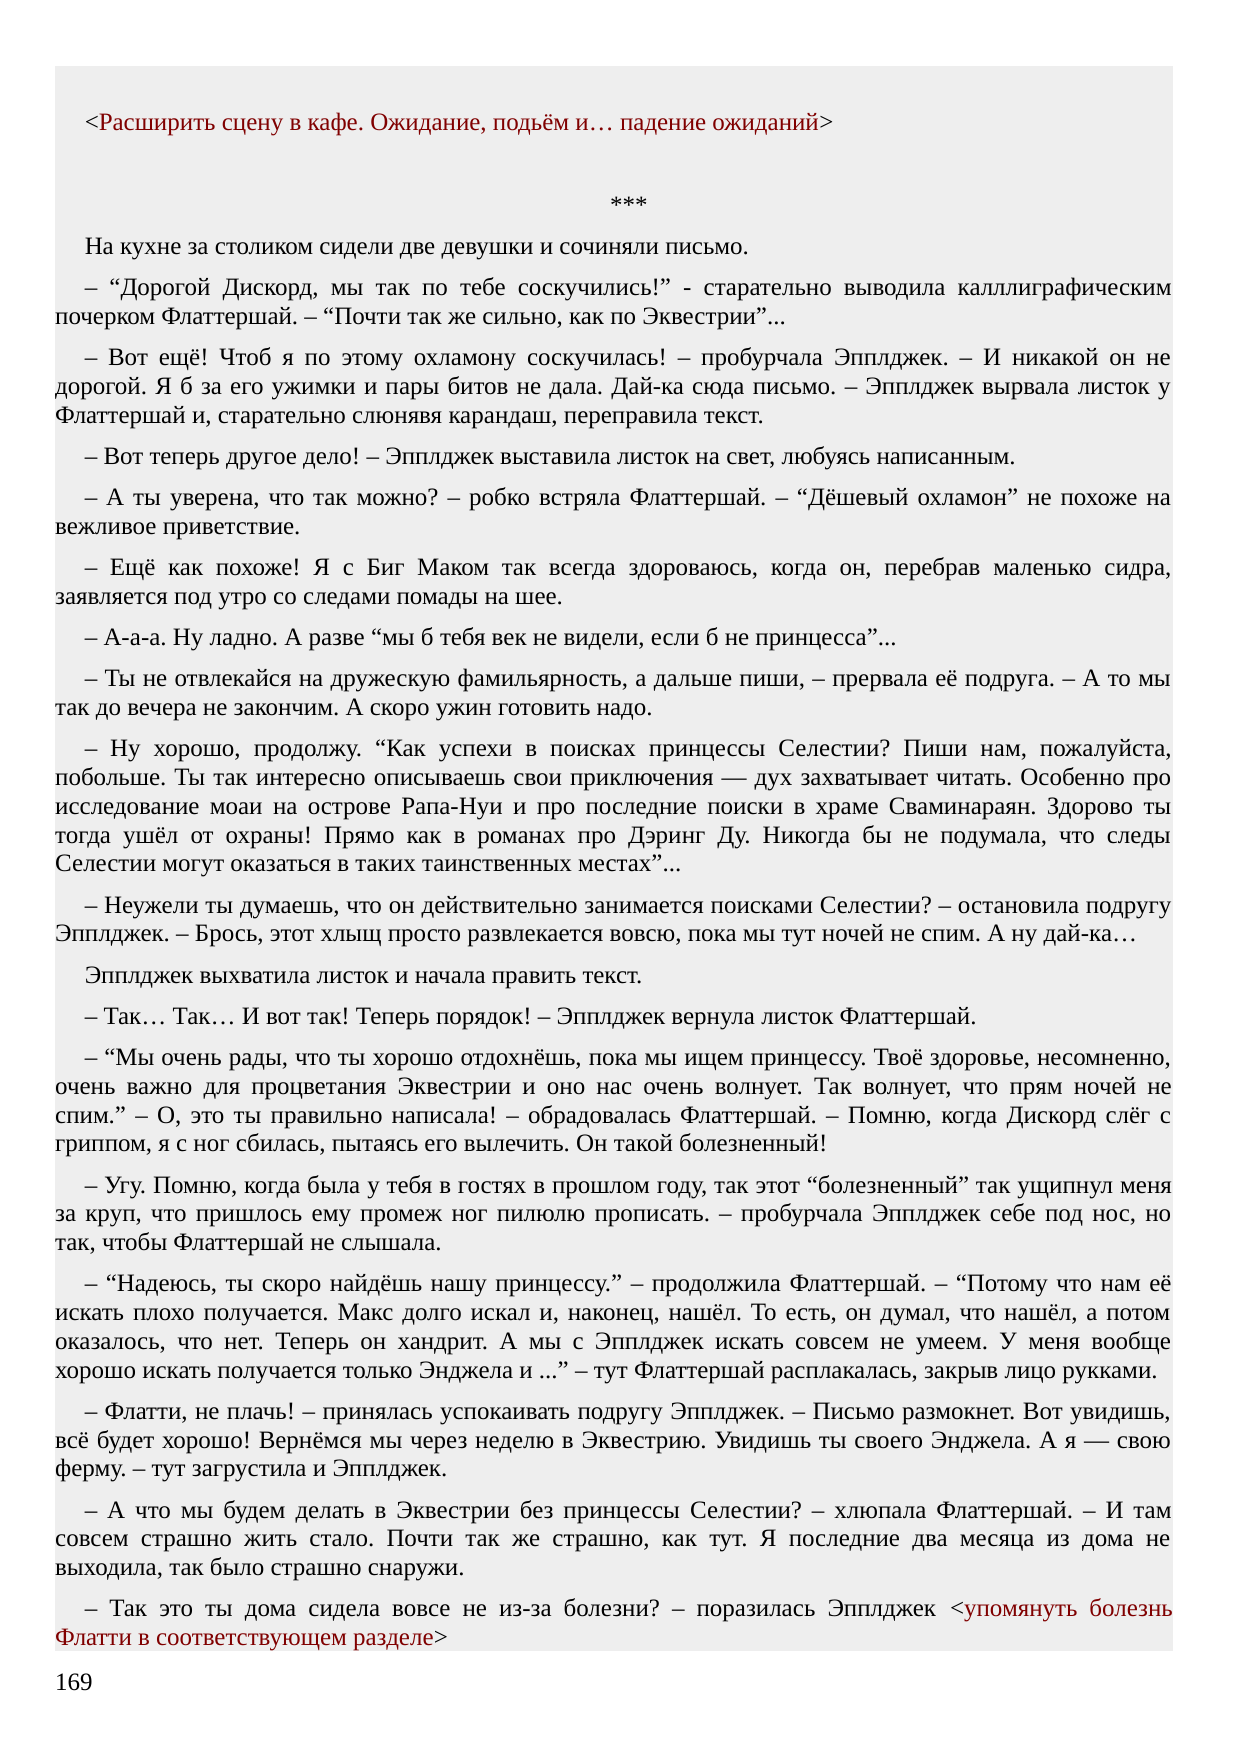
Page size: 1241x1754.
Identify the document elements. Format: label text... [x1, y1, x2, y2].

text – Вот ещё! Чтоб я по этому охламону соскучилась! – пробурчала Эпплджек. – И никакой он не дорогой. Я б за его ужимки и пары битов не дала. Дай-ка сюда письмо. – Эпплджек вырвала листок у Флаттершай и, старательно слюнявя карандаш, переправила текст. [55, 342, 1173, 428]
text – Так это ты дома сидела вовсе не из-за болезни? – поразилась Эпплджек <упомянуть болезнь Флатти в соответствующем разделе> [55, 1593, 1173, 1651]
text – А что мы будем делать в Эквестрии без принцессы Селестии? – хлюпала Флаттершай. – И там совсем страшно жить стало. Почти так же страшно, как тут. Я последние два месяца из дома не выходила, так было страшно снаружи. [55, 1495, 1173, 1581]
text – Ну хорошо, продолжу. “Как успехи в поисках принцессы Селестии? Пиши нам, пожалуйста, побольше. Ты так интересно описываешь свои приключения — дух захватывает читать. Особенно про исследование моаи на острове Рапа-Нуи и про последние поиски в храме Сваминараян. Здорово ты тогда ушёл от охраны! Прямо как в романах про Дэринг Ду. Никогда бы не подумала, что следы Селестии могут оказаться в таких таинственных местах”... [55, 733, 1173, 877]
text – “Надеюсь, ты скоро найдёшь нашу принцессу.” – продолжила Флаттершай. – “Потому что нам её искать плохо получается. Макс долго искал и, наконец, нашёл. То есть, он думал, что нашёл, а потом оказалось, что нет. Теперь он хандрит. А мы с Эпплджек искать совсем не умеем. У меня вообще хорошо искать получается только Энджела и ...” – тут Флаттершай расплакалась, закрыв лицо рукками. [55, 1268, 1173, 1383]
text – А ты уверена, что так можно? – робко встряла Флаттершай. – “Дёшевый охламон” не похоже на вежливое приветствие. [55, 482, 1173, 540]
text – Неужели ты думаешь, что он действительно занимается поисками Селестии? – остановила подругу Эпплджек. – Брось, этот хлыщ просто развлекается вовсю, пока мы тут ночей не спим. А ну дай-ка… [55, 890, 1173, 947]
text *** [55, 190, 1173, 218]
text – Так… Так… И вот так! Теперь порядок! – Эпплджек вернула листок Флаттершай. [55, 1001, 1173, 1030]
text – Ещё как похоже! Я с Биг Маком так всегда здороваюсь, когда он, перебрав маленько сидра, заявляется под утро со следами помады на шее. [55, 552, 1173, 610]
text – Ты не отвлекайся на дружескую фамильярность, а дальше пиши, – прервала её подруга. – А то мы так до вечера не закончим. А скоро ужин готовить надо. [55, 663, 1173, 721]
text – “Дорогой Дискорд, мы так по тебе соскучились!” - старательно выводила калллиграфическим почерком Флаттершай. – “Почти так же сильно, как по Эквестрии”... [55, 272, 1173, 330]
text – “Мы очень рады, что ты хорошо отдохнёшь, пока мы ищем принцессу. Твоё здоровье, несомненно, очень важно для процветания Эквестрии и оно нас очень волнует. Так волнует, что прям ночей не спим.” – О, это ты правильно написала! – обрадовалась Флаттершай. – Помню, когда Дискорд слёг с гриппом, я с ног сбилась, пытаясь его вылечить. Он такой болезненный! [55, 1042, 1173, 1157]
text – Угу. Помню, когда была у тебя в гостях в прошлом году, так этот “болезненный” так ущипнул меня за круп, что пришлось ему промеж ног пилюлю прописать. – пробурчала Эпплджек себе под нос, но так, чтобы Флаттершай не слышала. [55, 1170, 1173, 1256]
text <Расширить сцену в кафе. Ожидание, подьём и… падение ожиданий> [55, 107, 1173, 136]
text Эпплджек выхватила листок и начала править текст. [55, 960, 1173, 988]
text – А-а-а. Ну ладно. А разве “мы б тебя век не видели, если б не принцесса”... [55, 622, 1173, 651]
text – Флатти, не плачь! – принялась успокаивать подругу Эпплджек. – Письмо размокнет. Вот увидишь, всё будет хорошо! Вернёмся мы через неделю в Эквестрию. Увидишь ты своего Энджела. А я — свою ферму. – тут загрустила и Эпплджек. [55, 1396, 1173, 1482]
text – Вот теперь другое дело! – Эпплджек выставила листок на свет, любуясь написанным. [55, 441, 1173, 470]
text На кухне за столиком сидели две девушки и сочиняли письмо. [55, 231, 1173, 260]
